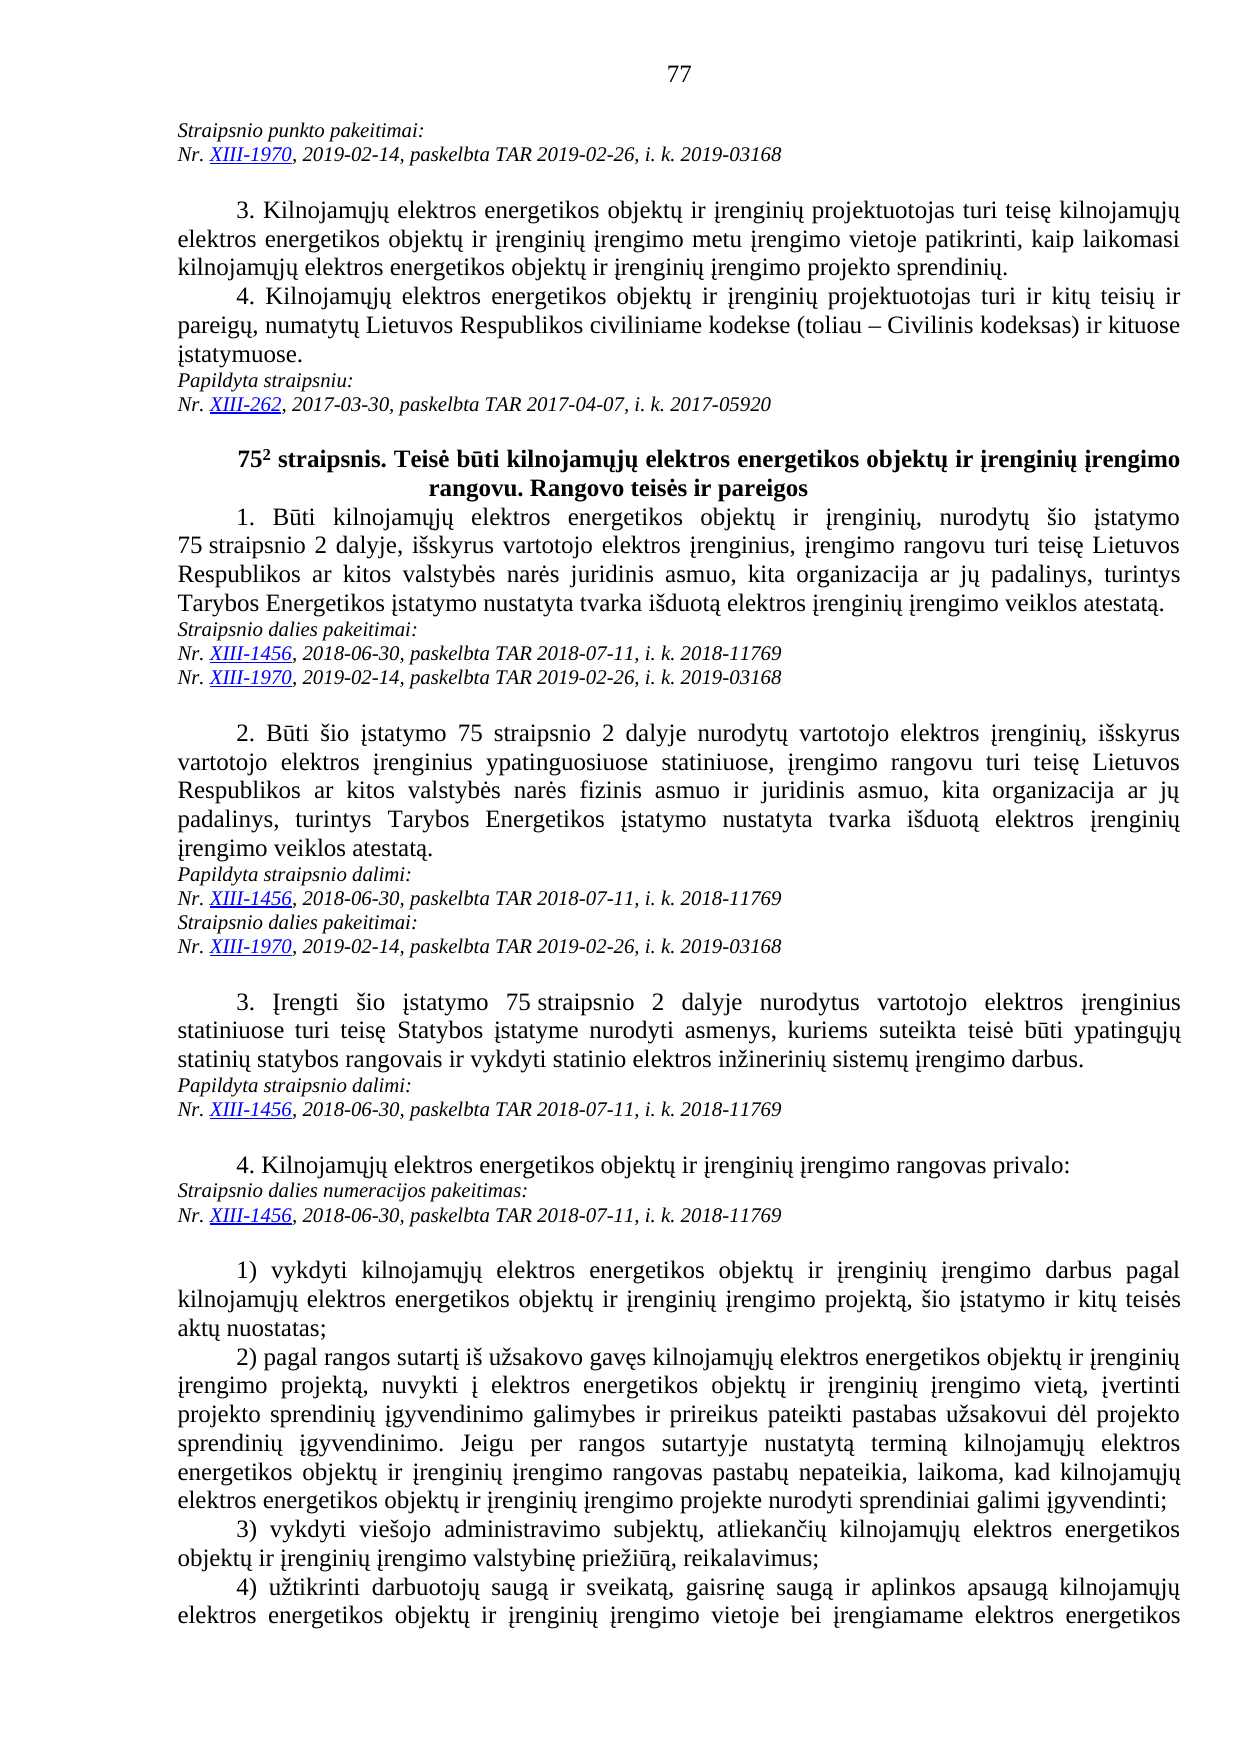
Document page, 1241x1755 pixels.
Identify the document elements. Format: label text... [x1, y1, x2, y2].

text Nr. XIII-1456, 2018-06-30, paskelbta TAR 2018-07-11, i. k. 2018-11769 [177, 886, 1181, 910]
text Straipsnio dalies pakeitimai: [177, 617, 1181, 641]
text Papildyta straipsniu: [177, 367, 1181, 392]
text Nr. XIII-262, 2017-03-30, paskelbta TAR 2017-04-07, i. k. 2017-05920 [177, 392, 1181, 416]
text Nr. XIII-1456, 2018-06-30, paskelbta TAR 2018-07-11, i. k. 2018-11769 [177, 641, 1181, 665]
text Nr. XIII-1970, 2019-02-14, paskelbta TAR 2019-02-26, i. k. 2019-03168 [177, 665, 1181, 689]
text Straipsnio dalies pakeitimai: [177, 910, 1181, 934]
text 1) vykdyti kilnojamųjų elektros energetikos objektų ir įrenginių įrengimo darbus pagal kilnojamųjų elektros energetikos objektų ir įrenginių įrengimo projektą, šio įstatymo ir kitų teisės aktų nuostatas; [177, 1255, 1181, 1342]
text 4. Kilnojamųjų elektros energetikos objektų ir įrenginių projektuotojas turi ir kitų teisių ir pareigų, numatytų Lietuvos Respublikos civiliniame kodekse (toliau – Civilinis kodeksas) ir kituose įstatymuose. [177, 281, 1181, 367]
text 3. Kilnojamųjų elektros energetikos objektų ir įrenginių projektuotojas turi teisę kilnojamųjų elektros energetikos objektų ir įrenginių įrengimo metu įrengimo vietoje patikrinti, kaip laikomasi kilnojamųjų elektros energetikos objektų ir įrenginių įrengimo projekto sprendinių. [177, 195, 1181, 281]
text 3) vykdyti viešojo administravimo subjektų, atliekančių kilnojamųjų elektros energetikos objektų ir įrenginių įrengimo valstybinę priežiūrą, reikalavimus; [177, 1514, 1181, 1572]
text Nr. XIII-1456, 2018-06-30, paskelbta TAR 2018-07-11, i. k. 2018-11769 [177, 1202, 1181, 1227]
text Straipsnio dalies numeracijos pakeitimas: [177, 1178, 1181, 1202]
text 4) užtikrinti darbuotojų saugą ir sveikatą, gaisrinę saugą ir aplinkos apsaugą kilnojamųjų elektros energetikos objektų ir įrenginių įrengimo vietoje bei įrengiamame elektros energetikos [177, 1572, 1181, 1629]
text Papildyta straipsnio dalimi: [177, 862, 1181, 886]
text Nr. XIII-1456, 2018-06-30, paskelbta TAR 2018-07-11, i. k. 2018-11769 [177, 1097, 1181, 1121]
text Straipsnio punkto pakeitimai: [177, 118, 1181, 142]
text Papildyta straipsnio dalimi: [177, 1073, 1181, 1097]
text 752 straipsnis. Teisė būti kilnojamųjų elektros energetikos objektų ir įrenginių įrengimo rangovu. Rangovo teisės ir pareigos [237, 444, 1181, 502]
text 2. Būti šio įstatymo 75 straipsnio 2 dalyje nurodytų vartotojo elektros įrenginių, išskyrus vartotojo elektros įrenginius ypatinguosiuose statiniuose, įrengimo rangovu turi teisę Lietuvos Respublikos ar kitos valstybės narės fizinis asmuo ir juridinis asmuo, kita organizacija ar jų padalinys, turintys Tarybos Energetikos įstatymo nustatyta tvarka išduotą elektros įrenginių įrengimo veiklos atestatą. [177, 718, 1181, 862]
text Nr. XIII-1970, 2019-02-14, paskelbta TAR 2019-02-26, i. k. 2019-03168 [177, 934, 1181, 958]
text 1. Būti kilnojamųjų elektros energetikos objektų ir įrenginių, nurodytų šio įstatymo 75 straipsnio 2 dalyje, išskyrus vartotojo elektros įrenginius, įrengimo rangovu turi teisę Lietuvos Respublikos ar kitos valstybės narės juridinis asmuo, kita organizacija ar jų padalinys, turintys Tarybos Energetikos įstatymo nustatyta tvarka išduotą elektros įrenginių įrengimo veiklos atestatą. [177, 502, 1181, 617]
text 3. Įrengti šio įstatymo 75 straipsnio 2 dalyje nurodytus vartotojo elektros įrenginius statiniuose turi teisę Statybos įstatyme nurodyti asmenys, kuriems suteikta teisė būti ypatingųjų statinių statybos rangovais ir vykdyti statinio elektros inžinerinių sistemų įrengimo darbus. [177, 987, 1181, 1073]
text 2) pagal rangos sutartį iš užsakovo gavęs kilnojamųjų elektros energetikos objektų ir įrenginių įrengimo projektą, nuvykti į elektros energetikos objektų ir įrenginių įrengimo vietą, įvertinti projekto sprendinių įgyvendinimo galimybes ir prireikus pateikti pastabas užsakovui dėl projekto sprendinių įgyvendinimo. Jeigu per rangos sutartyje nustatytą terminą kilnojamųjų elektros energetikos objektų ir įrenginių įrengimo rangovas pastabų nepateikia, laikoma, kad kilnojamųjų elektros energetikos objektų ir įrenginių įrengimo projekte nurodyti sprendiniai galimi įgyvendinti; [177, 1342, 1181, 1514]
text 4. Kilnojamųjų elektros energetikos objektų ir įrenginių įrengimo rangovas privalo: [177, 1150, 1181, 1178]
text Nr. XIII-1970, 2019-02-14, paskelbta TAR 2019-02-26, i. k. 2019-03168 [177, 142, 1181, 166]
